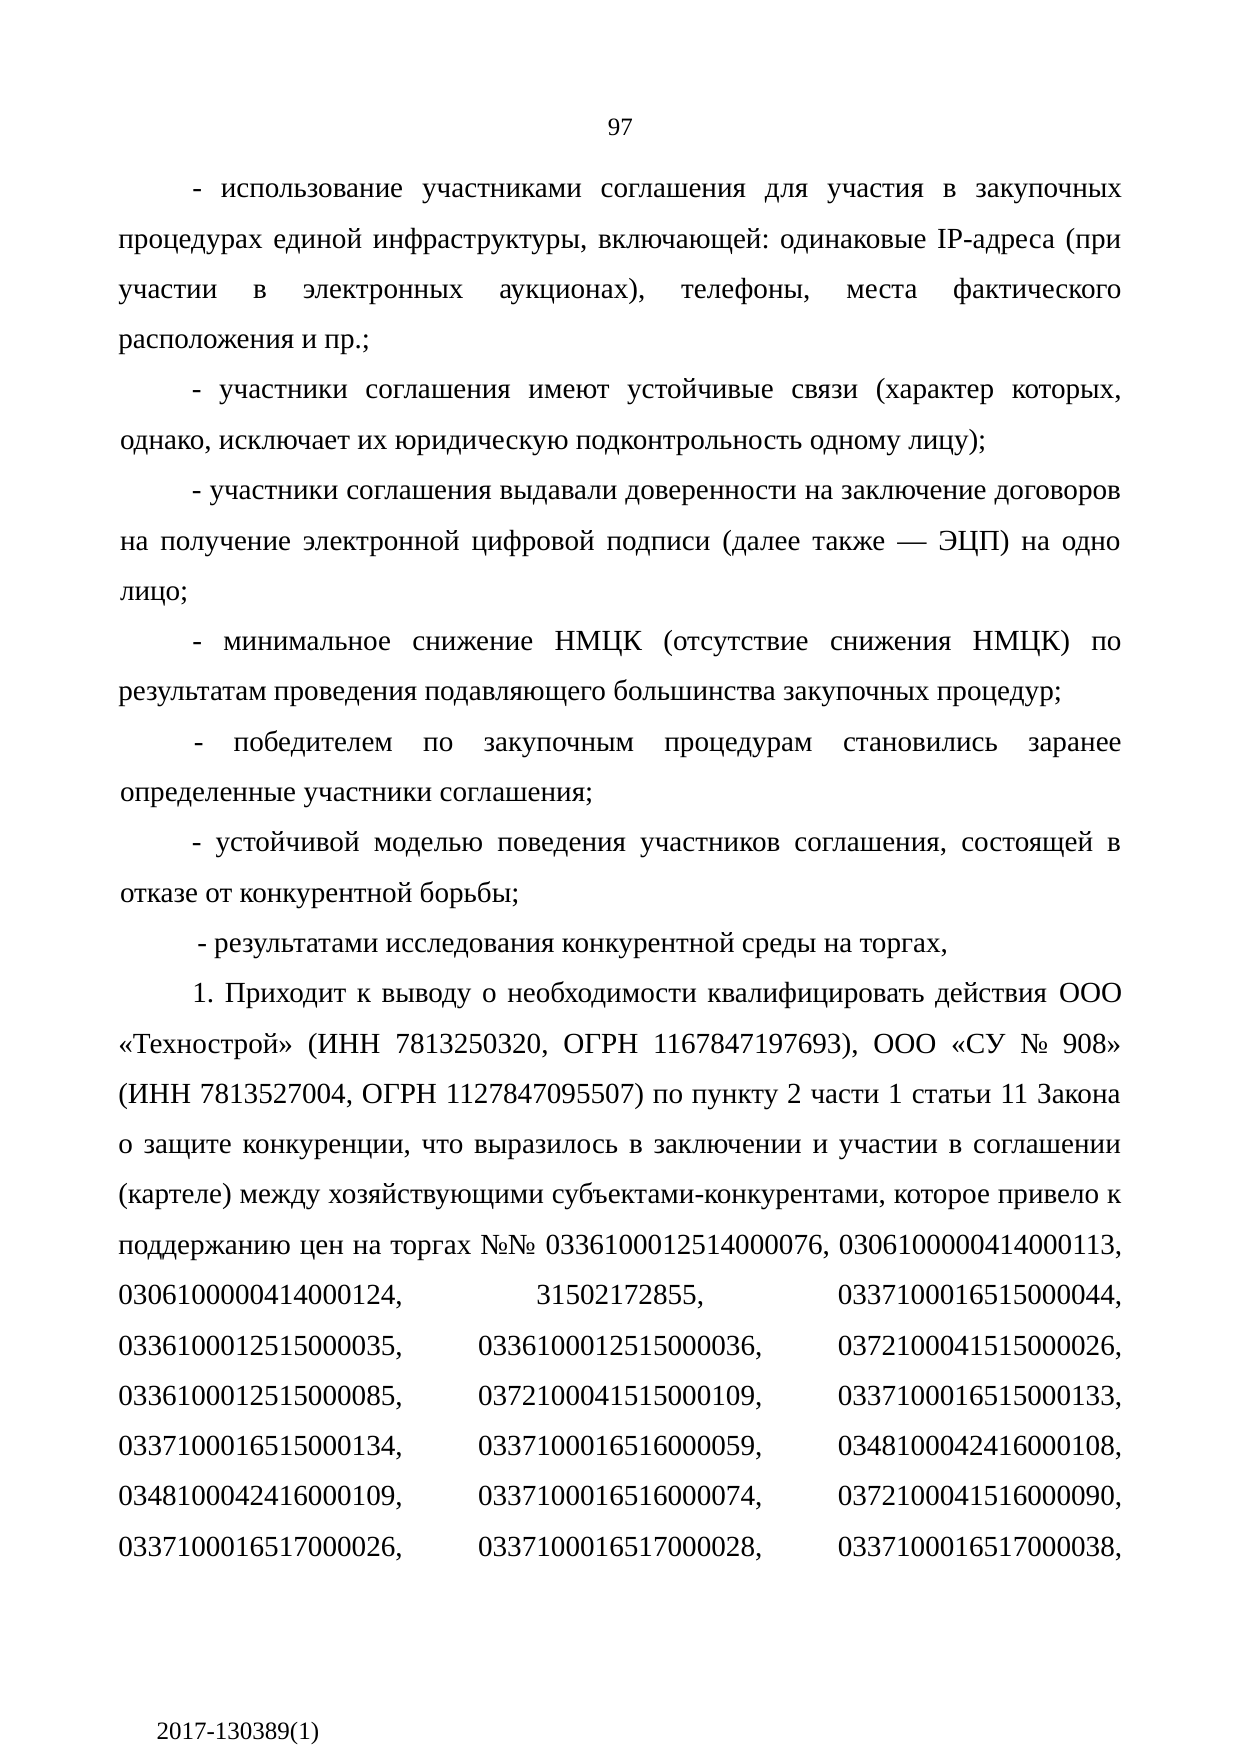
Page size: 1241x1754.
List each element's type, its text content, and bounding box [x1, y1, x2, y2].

text - результатами исследования конкурентной среды на торгах, [119, 925, 1122, 959]
text - использование участниками соглашения для участия в закупочных процедурах единой инфраструктуры, включающей: одинаковые IP-адреса (при участии в электронных аукционах), телефоны, места фактического расположения и пр.; [118, 170, 1122, 355]
text - участники соглашения выдавали доверенности на заключение договоров на получение электронной цифровой подписи (далее также — ЭЦП) на одно лицо; [120, 472, 1122, 606]
text - участники соглашения имеют устойчивые связи (характер которых, однако, исключает их юридическую подконтрольность одному лицу); [120, 372, 1122, 456]
text - победителем по закупочным процедурам становились заранее определенные участники соглашения; [120, 724, 1122, 808]
text - устойчивой моделью поведения участников соглашения, состоящей в отказе от конкурентной борьбы; [120, 824, 1122, 908]
text - минимальное снижение НМЦК (отсутствие снижения НМЦК) по результатам проведения подавляющего большинства закупочных процедур; [118, 623, 1122, 707]
text 1. Приходит к выводу о необходимости квалифицировать действия ООО «Технострой» (ИНН 7813250320, ОГРН 1167847197693), ООО «СУ № 908» (ИНН 7813527004, ОГРН 1127847095507) по пункту 2 части 1 статьи 11 Закона о защите конкуренции, что выразилось в заключении и участии в соглашении (картеле) между хозяйствующими субъектами-конкурентами, которое привело к поддержанию цен на торгах №№ 0336100012514000076, 0306100000414000113, 0306100000414000124, 31502172855, 0337100016515000044, 0336100012515000035, 0336100012515000036, 0372100041515000026, 0336100012515000085, 0372100041515000109, 0337100016515000133, 0337100016515000134, 0337100016516000059, 0348100042416000108, 0348100042416000109, 0337100016516000074, 0372100041516000090, 0337100016517000026, 0337100016517000028, 0337100016517000038, [118, 975, 1122, 1562]
